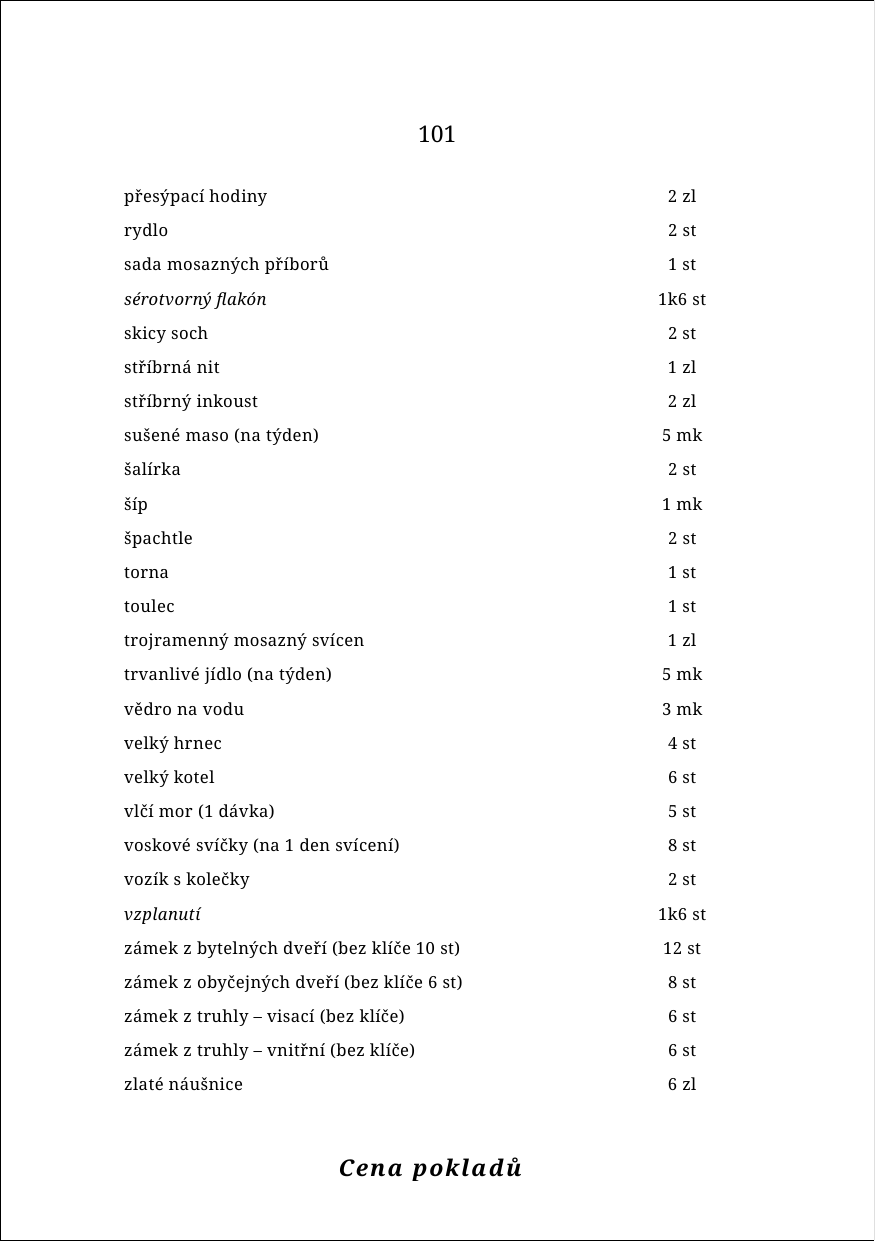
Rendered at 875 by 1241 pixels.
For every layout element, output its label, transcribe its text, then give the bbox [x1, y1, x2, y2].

table_cell trvanlivé jídlo (na týden) [118, 657, 608, 691]
table_cell 4 st [608, 726, 756, 760]
table_cell 1 zl [608, 350, 756, 384]
table_cell 5 mk [608, 418, 756, 452]
table_cell trojramenný mosazný svícen [118, 623, 608, 657]
table_cell 3 mk [608, 691, 756, 726]
table_cell vlčí mor (1 dávka) [118, 794, 608, 828]
table_cell toulec [118, 589, 608, 623]
table_cell 6 zl [608, 1067, 756, 1101]
table_cell 2 st [608, 521, 756, 555]
table_cell 6 st [608, 999, 756, 1033]
table_cell vědro na vodu [118, 691, 608, 726]
table_cell přesýpací hodiny [118, 179, 608, 213]
table_cell zámek z⁠ bytelných dveří (bez klíče 10 st) [118, 931, 608, 965]
table_cell zámek z⁠ obyčejných dveří (bez klíče 6 st) [118, 965, 608, 999]
table_cell 2 st [608, 316, 756, 350]
table_cell 1 mk [608, 486, 756, 521]
table_cell sérotvorný flakón [118, 281, 608, 316]
table_cell šalírka [118, 452, 608, 486]
table_cell zámek z⁠ truhly – vnitřní (bez klíče) [118, 1033, 608, 1067]
table_cell 12 st [608, 931, 756, 965]
table_cell zlaté náušnice [118, 1067, 608, 1101]
table_cell 5 mk [608, 657, 756, 691]
table_cell 8 st [608, 965, 756, 999]
table_cell torna [118, 555, 608, 589]
table_cell voskové svíčky (na 1 den svícení) [118, 828, 608, 862]
table_cell 1k6 st [608, 281, 756, 316]
table_cell špachtle [118, 521, 608, 555]
table_cell stříbrný inkoust [118, 384, 608, 418]
table_cell 8 st [608, 828, 756, 862]
table_cell 2 zl [608, 384, 756, 418]
table_cell 2 zl [608, 179, 756, 213]
table_cell 1 st [608, 247, 756, 281]
table_cell sušené maso (na týden) [118, 418, 608, 452]
table_cell 6 st [608, 1033, 756, 1067]
table_cell rydlo [118, 213, 608, 247]
table_cell 1k6 st [608, 896, 756, 931]
table_cell skicy soch [118, 316, 608, 350]
table_cell 5 st [608, 794, 756, 828]
table_cell stříbrná nit [118, 350, 608, 384]
table_cell vzplanutí [118, 896, 608, 931]
table_cell 2 st [608, 452, 756, 486]
table_cell 1 zl [608, 623, 756, 657]
table_cell zámek z⁠ truhly – visací (bez klíče) [118, 999, 608, 1033]
table_cell 6 st [608, 760, 756, 794]
table_cell vozík s kolečky [118, 862, 608, 896]
table_cell 2 st [608, 213, 756, 247]
table_cell velký hrnec [118, 726, 608, 760]
table_cell 1 st [608, 555, 756, 589]
table_cell šíp [118, 486, 608, 521]
table_cell velký kotel [118, 760, 608, 794]
table_cell sada mosazných příborů [118, 247, 608, 281]
table_cell 1 st [608, 589, 756, 623]
table_cell 2 st [608, 862, 756, 896]
